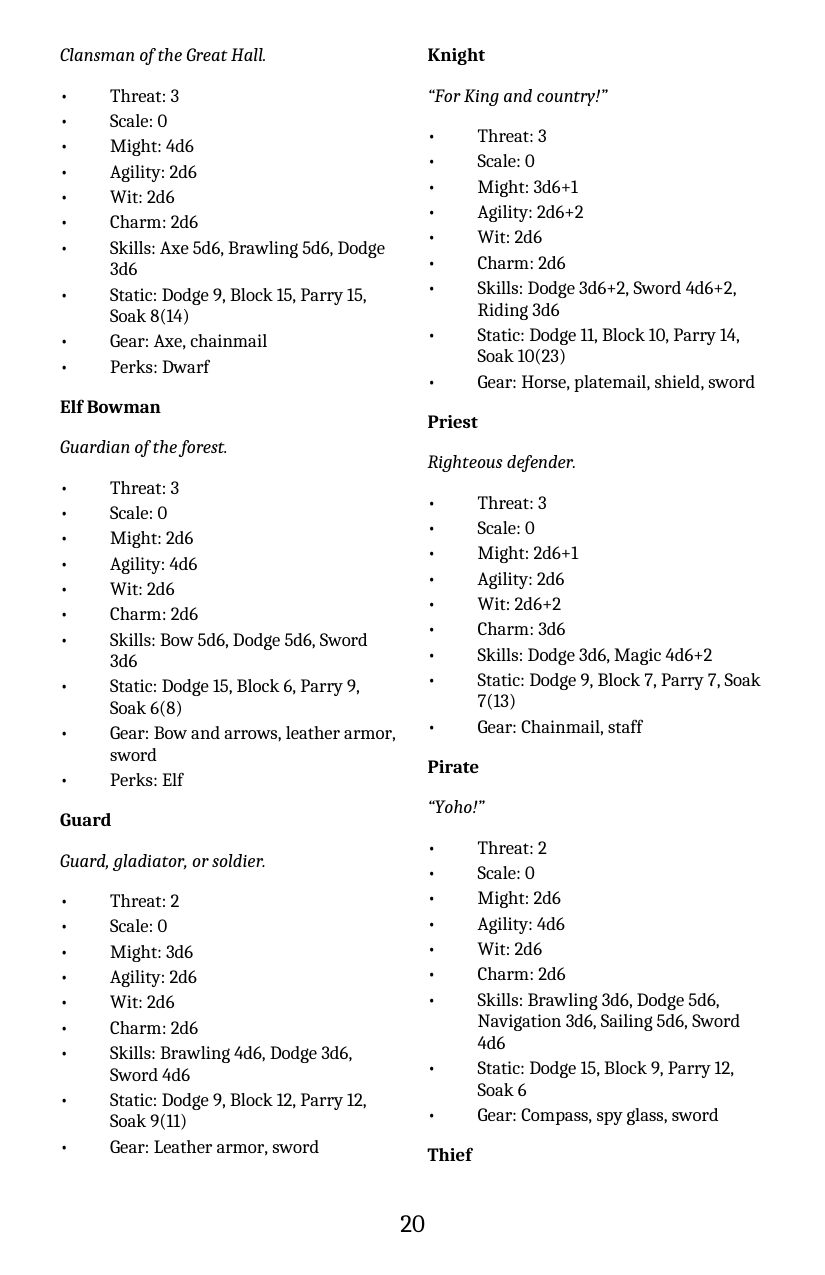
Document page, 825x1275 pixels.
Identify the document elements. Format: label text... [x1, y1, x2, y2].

list Gear: Axe, chainmail [60, 331, 397, 352]
list Static: Dodge 9, Block 12, Parry 12, Soak 9(11) [60, 1089, 397, 1132]
list Gear: Compass, spy glass, sword [427, 1104, 765, 1126]
list Might: 3d6+1 [427, 176, 765, 198]
list Static: Dodge 9, Block 7, Parry 7, Soak 7(13) [427, 669, 765, 712]
list Gear: Horse, platemail, shield, sword [427, 371, 765, 393]
list Scale: 0 [427, 862, 765, 884]
list Might: 2d6+1 [427, 543, 765, 564]
list Scale: 0 [60, 502, 397, 524]
list Might: 4d6 [60, 136, 397, 157]
list Gear: Bow and arrows, leather armor, sword [60, 723, 397, 766]
text “Yoho!” [427, 797, 765, 818]
list Charm: 2d6 [427, 964, 765, 985]
text Guardian of the forest. [60, 437, 397, 458]
list Perks: Dwarf [60, 356, 397, 378]
list Wit: 2d6 [427, 938, 765, 960]
text “For King and country!” [427, 85, 765, 107]
text Pirate [427, 757, 765, 778]
list Skills: Brawling 4d6, Dodge 3d6, Sword 4d6 [60, 1042, 397, 1086]
list Charm: 2d6 [427, 252, 765, 274]
text Guard [60, 810, 397, 832]
list Agility: 4d6 [60, 553, 397, 575]
list Agility: 4d6 [427, 913, 765, 935]
list Wit: 2d6+2 [427, 593, 765, 615]
list Threat: 2 [60, 891, 397, 912]
list Skills: Axe 5d6, Brawling 5d6, Dodge 3d6 [60, 237, 397, 280]
list Perks: Elf [60, 770, 397, 791]
list Charm: 2d6 [60, 604, 397, 625]
list Might: 2d6 [427, 888, 765, 909]
text Priest [427, 412, 765, 433]
text Elf Bowman [60, 397, 397, 418]
list Agility: 2d6+2 [427, 202, 765, 223]
list Skills: Brawling 3d6, Dodge 5d6, Navigation 3d6, Sailing 5d6, Sword 4d6 [427, 989, 765, 1054]
list Might: 3d6 [60, 941, 397, 963]
list Scale: 0 [60, 916, 397, 937]
list Agility: 2d6 [427, 568, 765, 590]
list Charm: 2d6 [60, 1017, 397, 1039]
list Scale: 0 [60, 111, 397, 132]
list Wit: 2d6 [60, 992, 397, 1013]
list Wit: 2d6 [427, 227, 765, 248]
list Scale: 0 [427, 151, 765, 172]
list Skills: Bow 5d6, Dodge 5d6, Sword 3d6 [60, 629, 397, 672]
list Static: Dodge 15, Block 9, Parry 12, Soak 6 [427, 1057, 765, 1101]
text Righteous defender. [427, 452, 765, 473]
list Agility: 2d6 [60, 161, 397, 183]
list Threat: 3 [60, 85, 397, 107]
list Might: 2d6 [60, 528, 397, 549]
list Wit: 2d6 [60, 578, 397, 600]
text Knight [427, 45, 765, 67]
list Charm: 3d6 [427, 619, 765, 640]
list Skills: Dodge 3d6+2, Sword 4d6+2, Riding 3d6 [427, 277, 765, 321]
list Threat: 2 [427, 837, 765, 859]
list Gear: Leather armor, sword [60, 1136, 397, 1158]
list Threat: 3 [427, 492, 765, 514]
list Static: Dodge 9, Block 15, Parry 15, Soak 8(14) [60, 284, 397, 327]
list Charm: 2d6 [60, 212, 397, 233]
list Scale: 0 [427, 517, 765, 539]
text Clansman of the Great Hall. [60, 45, 397, 67]
text Thief [427, 1145, 765, 1166]
list Static: Dodge 11, Block 10, Parry 14, Soak 10(23) [427, 324, 765, 367]
list Threat: 3 [60, 477, 397, 499]
list Static: Dodge 15, Block 6, Parry 9, Soak 6(8) [60, 676, 397, 719]
list Gear: Chainmail, staff [427, 716, 765, 738]
list Wit: 2d6 [60, 187, 397, 208]
list Skills: Dodge 3d6, Magic 4d6+2 [427, 644, 765, 666]
text Guard, gladiator, or soldier. [60, 850, 397, 872]
list Threat: 3 [427, 126, 765, 147]
list Agility: 2d6 [60, 967, 397, 988]
